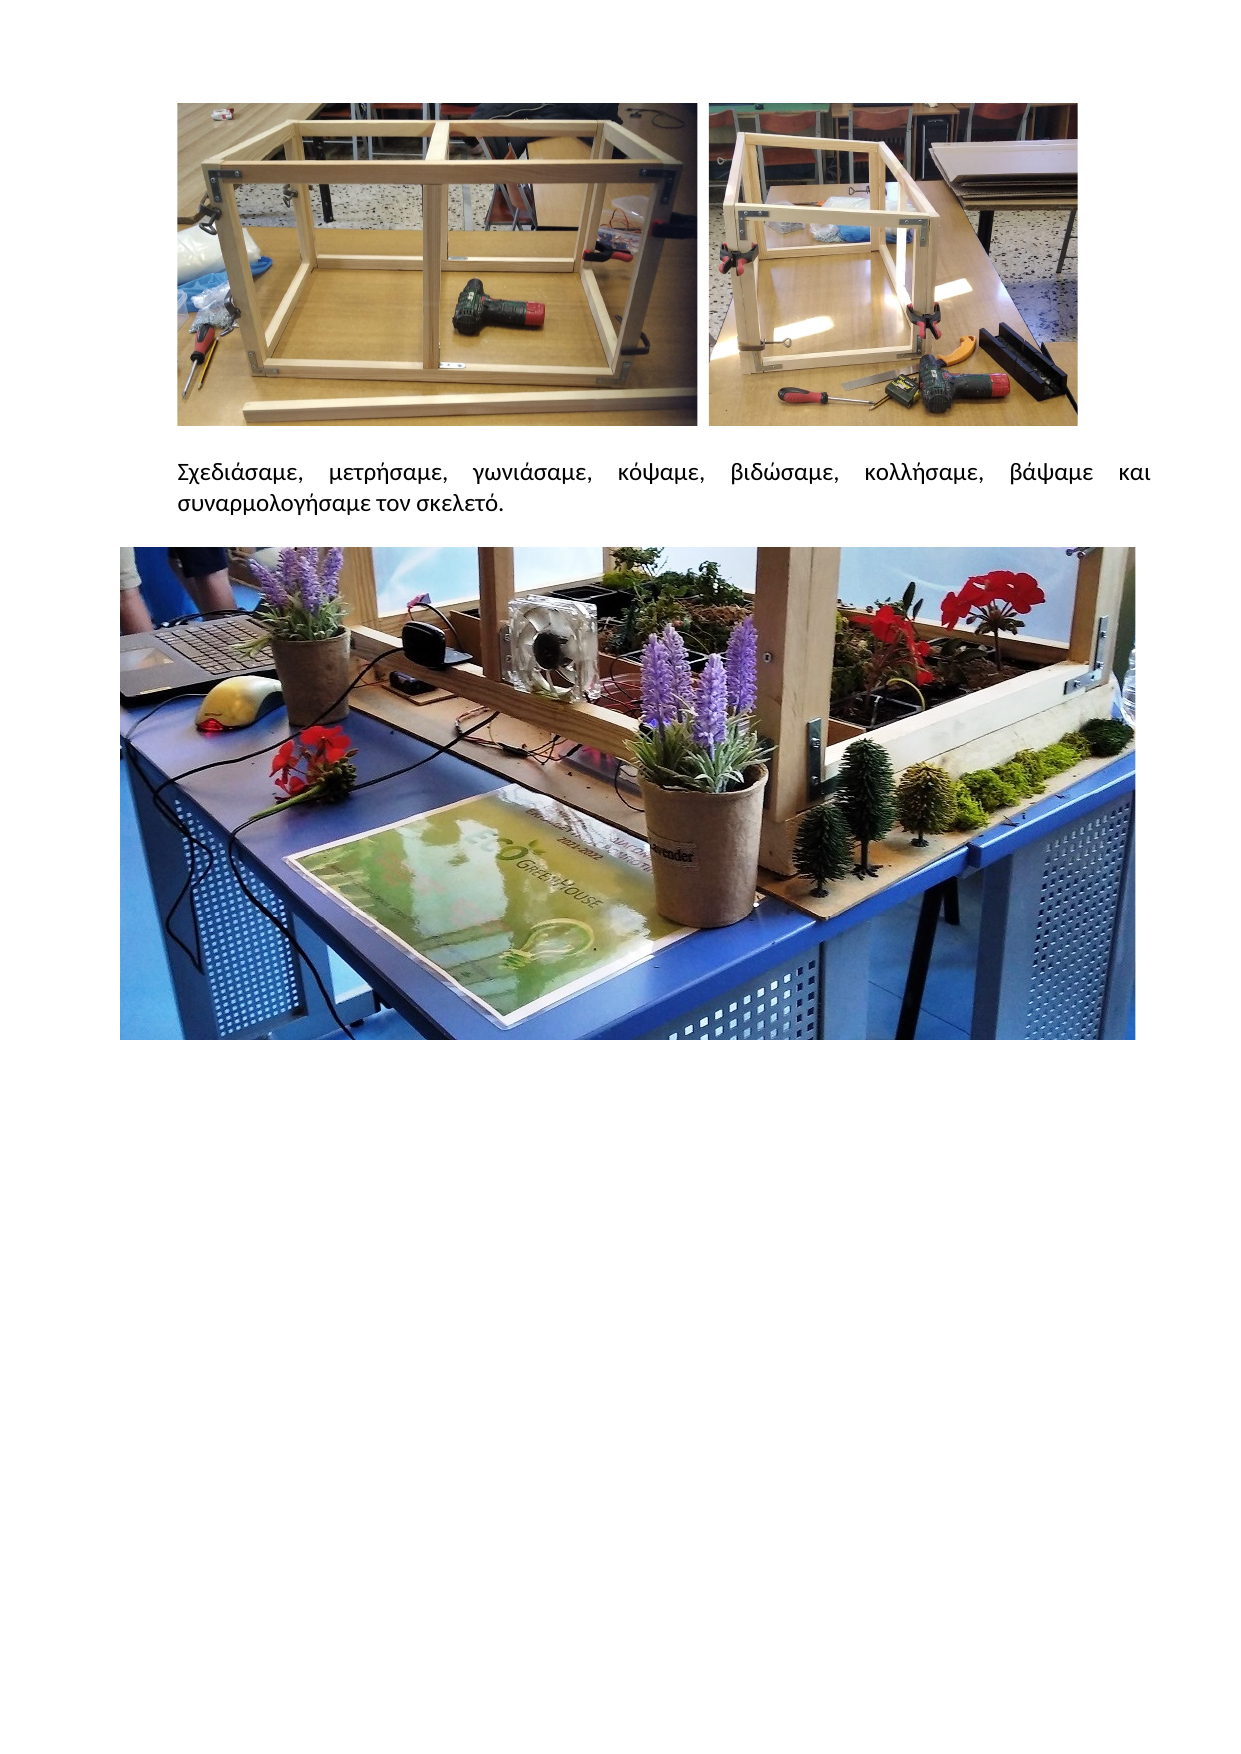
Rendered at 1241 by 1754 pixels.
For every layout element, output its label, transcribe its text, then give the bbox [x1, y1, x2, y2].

picture [120, 547, 1136, 1040]
picture [177, 103, 698, 247]
picture [708, 103, 1078, 220]
text Σχεδιάσαμε, μετρήσαμε, γωνιάσαμε, κόψαμε, βιδώσαμε, κολλήσαμε, βάψαμε και συναρμολογήσαμε τον σκελετό. [177, 456, 1152, 517]
